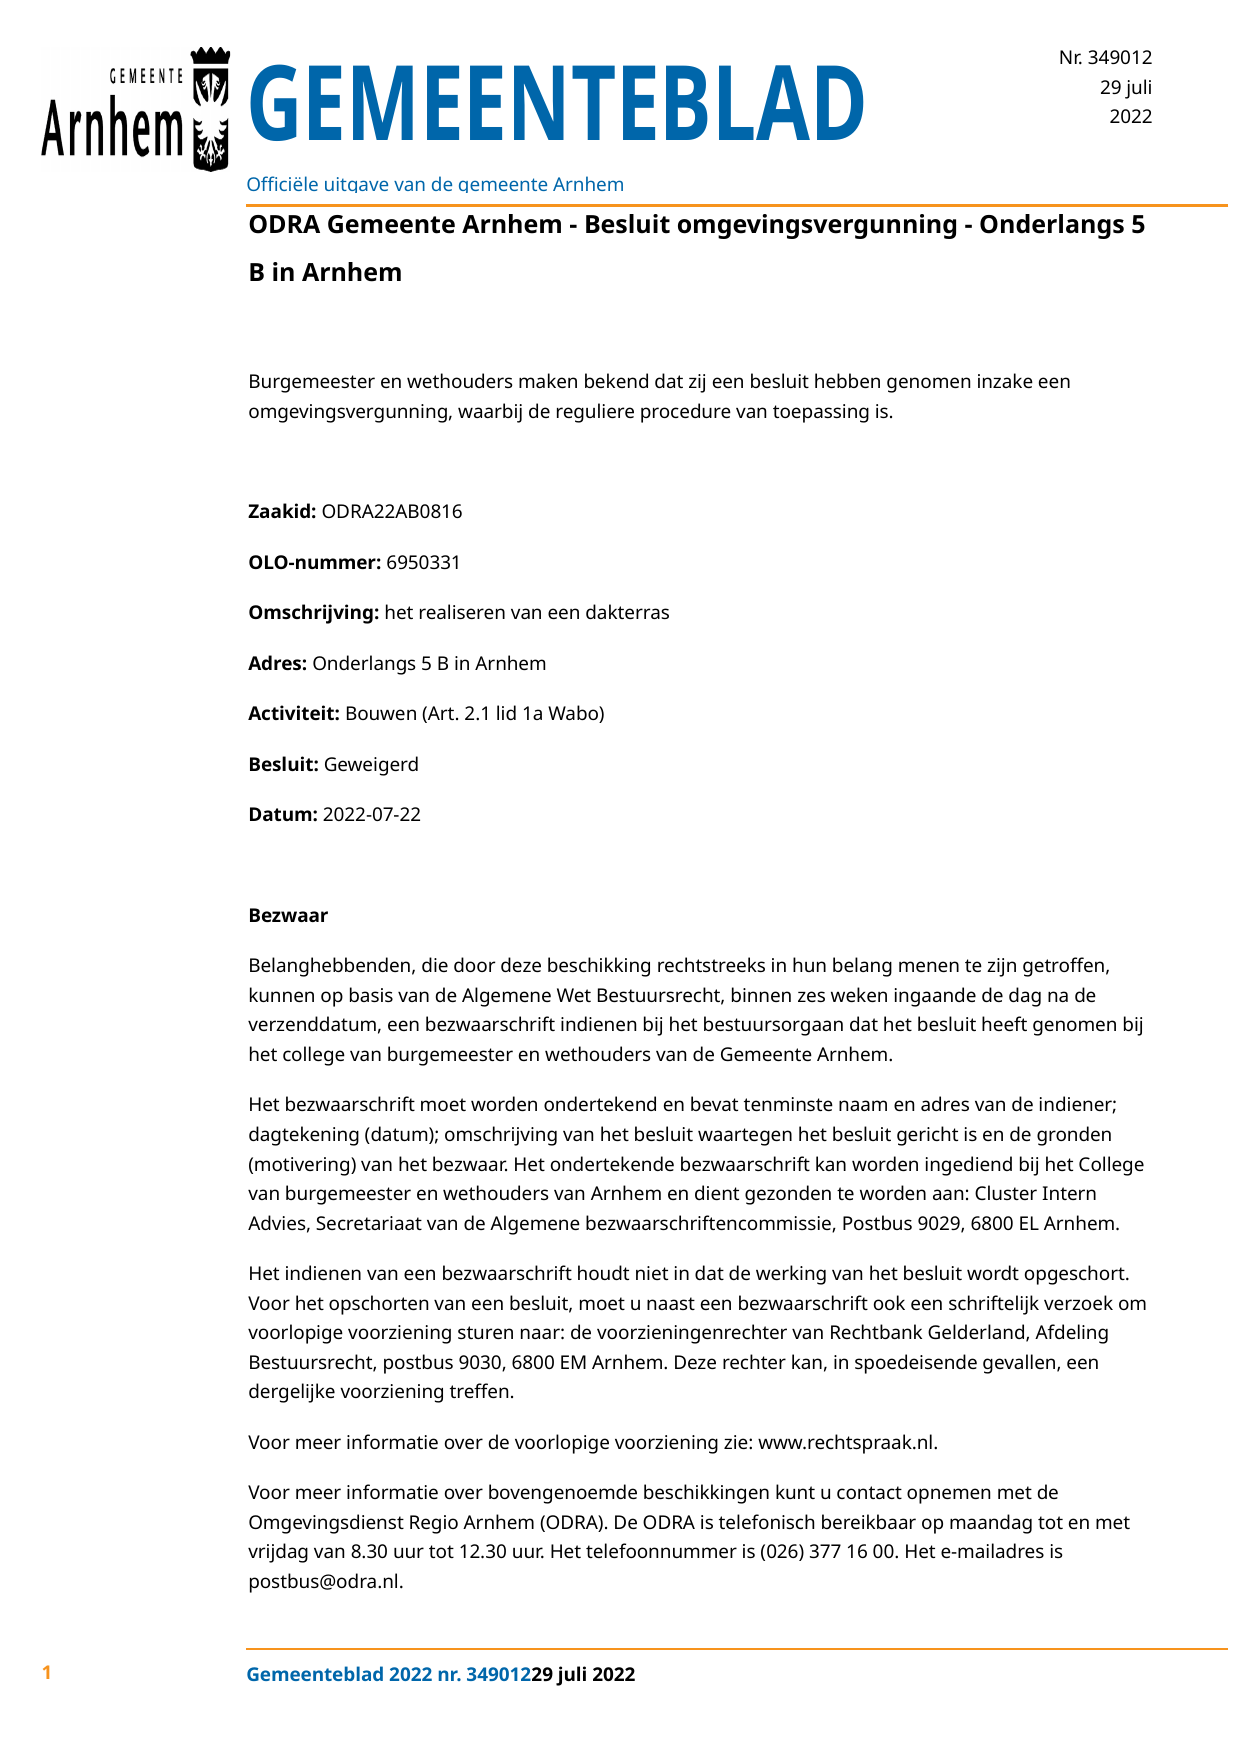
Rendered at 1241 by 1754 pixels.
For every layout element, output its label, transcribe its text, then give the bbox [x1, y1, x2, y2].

picture [41, 47, 231, 172]
text Het indienen van een bezwaarschrift houdt niet in dat de werking van het besluit wordt opgeschort. Voor het opschorten van een besluit, moet u naast een bezwaarschrift ook een schriftelijk verzoek om voorlopige voorziening sturen naar: de voorzieningenrechter van Rechtbank Gelderland, Afdeling Bestuursrecht, postbus 9030, 6800 EM Arnhem. Deze rechter kan, in spoedeisende gevallen, een dergelijke voorziening treffen. [248, 1260, 1152, 1404]
text Activiteit: Bouwen (Art. 2.1 lid 1a Wabo) [248, 700, 1152, 726]
text Datum: 2022-07-22 [248, 801, 1152, 827]
text Voor meer informatie over de voorlopige voorziening zie: www.rechtspraak.nl. [248, 1429, 1152, 1455]
text Het bezwaarschrift moet worden ondertekend en bevat tenminste naam en adres van de indiener; dagtekening (datum); omschrijving van het besluit waartegen het besluit gericht is en de gronden (motivering) van het bezwaar. Het ondertekende bezwaarschrift kan worden ingediend bij het College van burgemeester en wethouders van Arnhem en dient gezonden te worden aan: Cluster Intern Advies, Secretariaat van de Algemene bezwaarschriftencommissie, Postbus 9029, 6800 EL Arnhem. [248, 1092, 1152, 1236]
text Zaakid: ODRA22AB0816 [248, 499, 1152, 524]
text ODRA Gemeente Arnhem - Besluit omgevingsvergunning - Onderlangs 5 B in Arnhem [248, 207, 1152, 288]
text Voor meer informatie over bovengenoemde beschikkingen kunt u contact opnemen met de Omgevingsdienst Regio Arnhem (ODRA). De ODRA is telefonisch bereikbaar op maandag tot en met vrijdag van 8.30 uur tot 12.30 uur. Het telefoonnummer is (026) 377 16 00. Het e-mailadres is postbus@odra.nl. [248, 1479, 1152, 1594]
text Adres: Onderlangs 5 B in Arnhem [248, 650, 1152, 676]
text Besluit: Geweigerd [248, 751, 1152, 777]
text Belanghebbenden, die door deze beschikking rechtstreeks in hun belang menen te zijn getroffen, kunnen op basis van de Algemene Wet Bestuursrecht, binnen zes weken ingaande de dag na de verzenddatum, een bezwaarschrift indienen bij het bestuursorgaan dat het besluit heeft genomen bij het college van burgemeester en wethouders van de Gemeente Arnhem. [248, 952, 1152, 1067]
text Bezwaar [248, 902, 1152, 928]
text Burgemeester en wethouders maken bekend dat zij een besluit hebben genomen inzake een omgevingsvergunning, waarbij de reguliere procedure van toepassing is. [248, 368, 1152, 424]
text OLO-nummer: 6950331 [248, 549, 1152, 575]
text Omschrijving: het realiseren van een dakterras [248, 599, 1152, 625]
